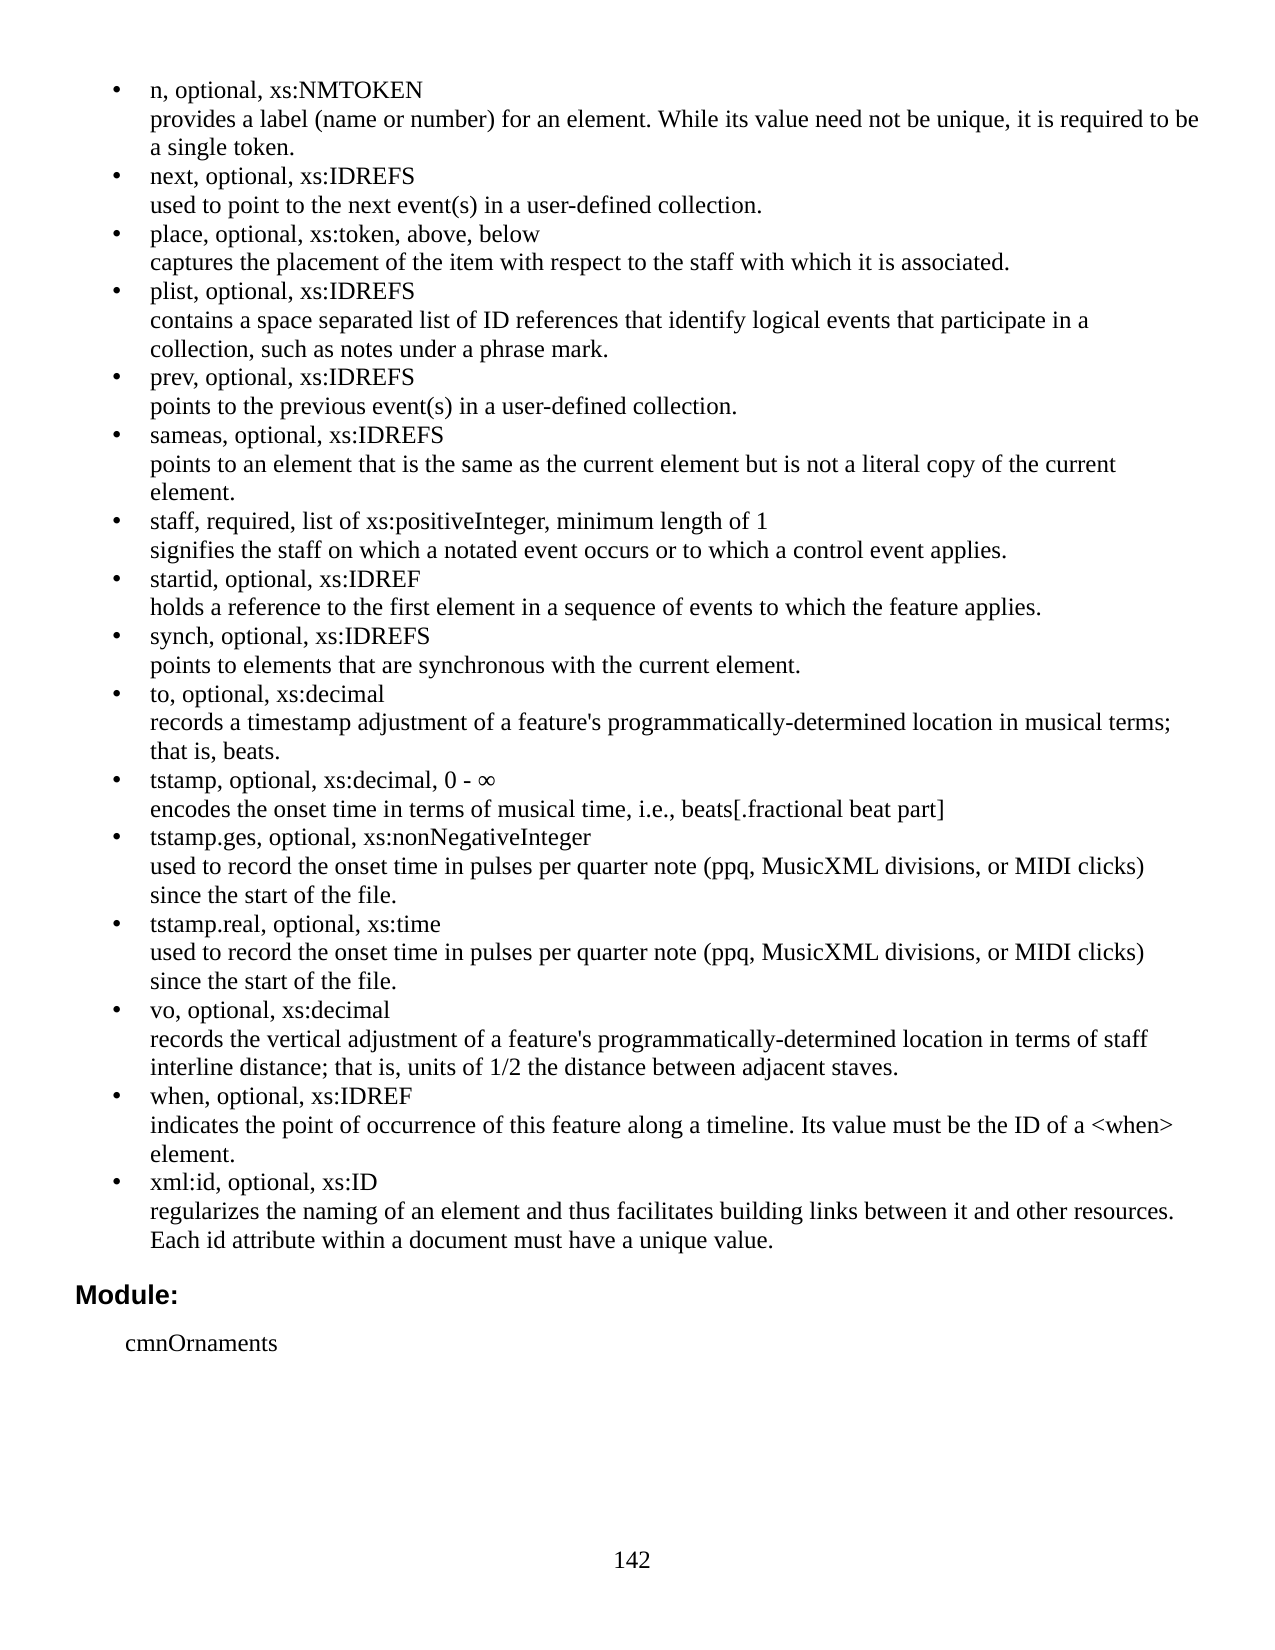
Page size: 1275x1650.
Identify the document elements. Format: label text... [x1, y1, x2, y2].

list sameas, optional, xs:IDREFS points to an element that is the same as the current element but is not a literal copy of the current element. [112, 420, 1200, 506]
list place, optional, xs:token, above, below captures the placement of the item with respect to the staff with which it is associated. [112, 219, 1200, 276]
list startid, optional, xs:IDREF holds a reference to the first element in a sequence of events to which the feature applies. [112, 564, 1200, 621]
list tstamp.ges, optional, xs:nonNegativeInteger used to record the onset time in pulses per quarter note (ppq, MusicXML divisions, or MIDI clicks) since the start of the file. [112, 822, 1200, 909]
list plist, optional, xs:IDREFS contains a space separated list of ID references that identify logical events that participate in a collection, such as notes under a phrase mark. [112, 276, 1200, 362]
list to, optional, xs:decimal records a timestamp adjustment of a feature's programmatically-determined location in musical terms; that is, beats. [112, 679, 1200, 765]
subtitle Module: [75, 1279, 1200, 1310]
list prev, optional, xs:IDREFS points to the previous event(s) in a user-defined collection. [112, 362, 1200, 420]
list when, optional, xs:IDREF indicates the point of occurrence of this feature along a timeline. Its value must be the ID of a <when> element. [112, 1081, 1200, 1167]
list synch, optional, xs:IDREFS points to elements that are synchronous with the current element. [112, 621, 1200, 679]
list next, optional, xs:IDREFS used to point to the next event(s) in a user-defined collection. [112, 161, 1200, 219]
list vo, optional, xs:decimal records the vertical adjustment of a feature's programmatically-determined location in terms of staff interline distance; that is, units of 1/2 the distance between adjacent staves. [112, 995, 1200, 1081]
list tstamp, optional, xs:decimal, 0 - ∞ encodes the onset time in terms of musical time, i.e., beats[.fractional beat part] [112, 765, 1200, 822]
list n, optional, xs:NMTOKEN provides a label (name or number) for an element. While its value need not be unique, it is required to be a single token. [112, 75, 1200, 161]
text cmnOrnaments [75, 1328, 1200, 1357]
list xml:id, optional, xs:ID regularizes the naming of an element and thus facilitates building links between it and other resources. Each id attribute within a document must have a unique value. [112, 1167, 1200, 1254]
list staff, required, list of xs:positiveInteger, minimum length of 1 signifies the staff on which a notated event occurs or to which a control event applies. [112, 506, 1200, 564]
list tstamp.real, optional, xs:time used to record the onset time in pulses per quarter note (ppq, MusicXML divisions, or MIDI clicks) since the start of the file. [112, 909, 1200, 995]
